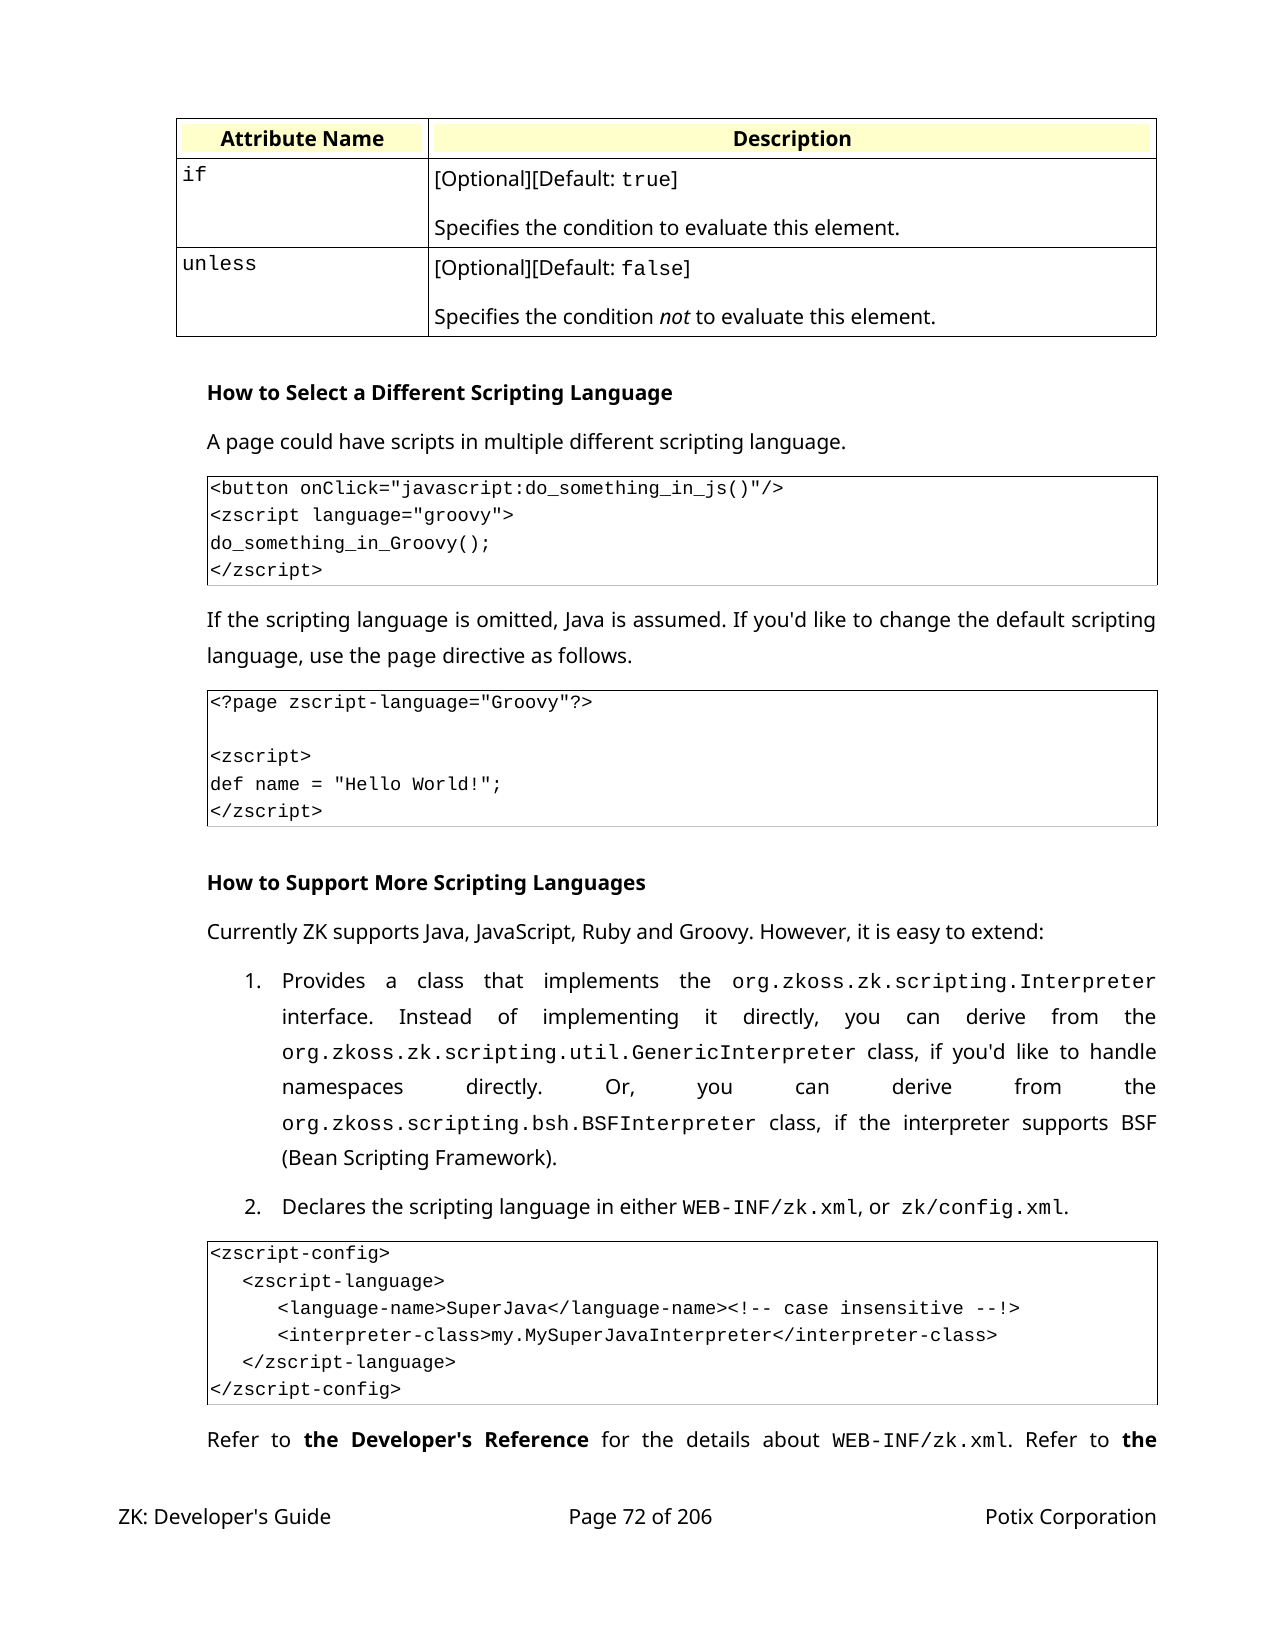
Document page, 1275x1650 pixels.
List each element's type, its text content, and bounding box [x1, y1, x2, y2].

table_header Attribute Name [177, 119, 428, 158]
text </zscript-language> [208, 1350, 1157, 1374]
text <zscript-language> [208, 1268, 1157, 1293]
text A page could have scripts in multiple different scripting language. [207, 427, 1157, 456]
text <interpreter-class>my.MySuperJavaInterpreter</interpreter-class> [208, 1323, 1157, 1347]
text Refer to the Developer's Reference for the details about WEB-INF/zk.xml. Refer to the [207, 1425, 1157, 1454]
subtitle How to Support More Scripting Languages [207, 868, 1157, 897]
text </zscript> [208, 799, 1157, 826]
table_header Description [429, 119, 1156, 158]
text </zscript-config> [208, 1377, 1157, 1404]
table_cell unless [177, 248, 428, 336]
text <button onClick="javascript:do_something_in_js()"/> [208, 477, 1157, 500]
subtitle How to Select a Different Scripting Language [207, 378, 1157, 407]
text Currently ZK supports Java, JavaScript, Ruby and Groovy. However, it is easy to extend: [207, 917, 1157, 946]
text <zscript-config> [208, 1242, 1157, 1266]
text def name = "Hello World!"; [208, 772, 1157, 796]
list Declares the scripting language in either WEB-INF/zk.xml, or zk/config.xml. [244, 1192, 1157, 1221]
list Provides a class that implements the org.zkoss.zk.scripting.Interpreter interface. Instead of implementing it directly, you can derive from the org.zkoss.zk.scripting.util.GenericInterpreter class, if you'd like to handle namespaces directly. Or, you can derive from the org.zkoss.scripting.bsh.BSFInterpreter class, if the interpreter supports BSF (Bean Scripting Framework). [244, 966, 1157, 1171]
text do_something_in_Groovy(); [208, 531, 1157, 555]
text If the scripting language is omitted, Java is assumed. If you'd like to change the default scripting language, use the page directive as follows. [207, 606, 1157, 669]
text <zscript> [208, 744, 1157, 769]
text <?page zscript-language="Groovy"?> [208, 691, 1157, 714]
text <language-name>SuperJava</language-name><!-- case insensitive --!> [208, 1296, 1157, 1320]
text <zscript language="groovy"> [208, 503, 1157, 528]
table_cell if [177, 159, 428, 247]
table_cell [Optional][Default: true] Specifies the condition to evaluate this element. [429, 159, 1156, 247]
table_cell [Optional][Default: false] Specifies the condition not to evaluate this element. [429, 248, 1156, 336]
text </zscript> [208, 558, 1157, 585]
